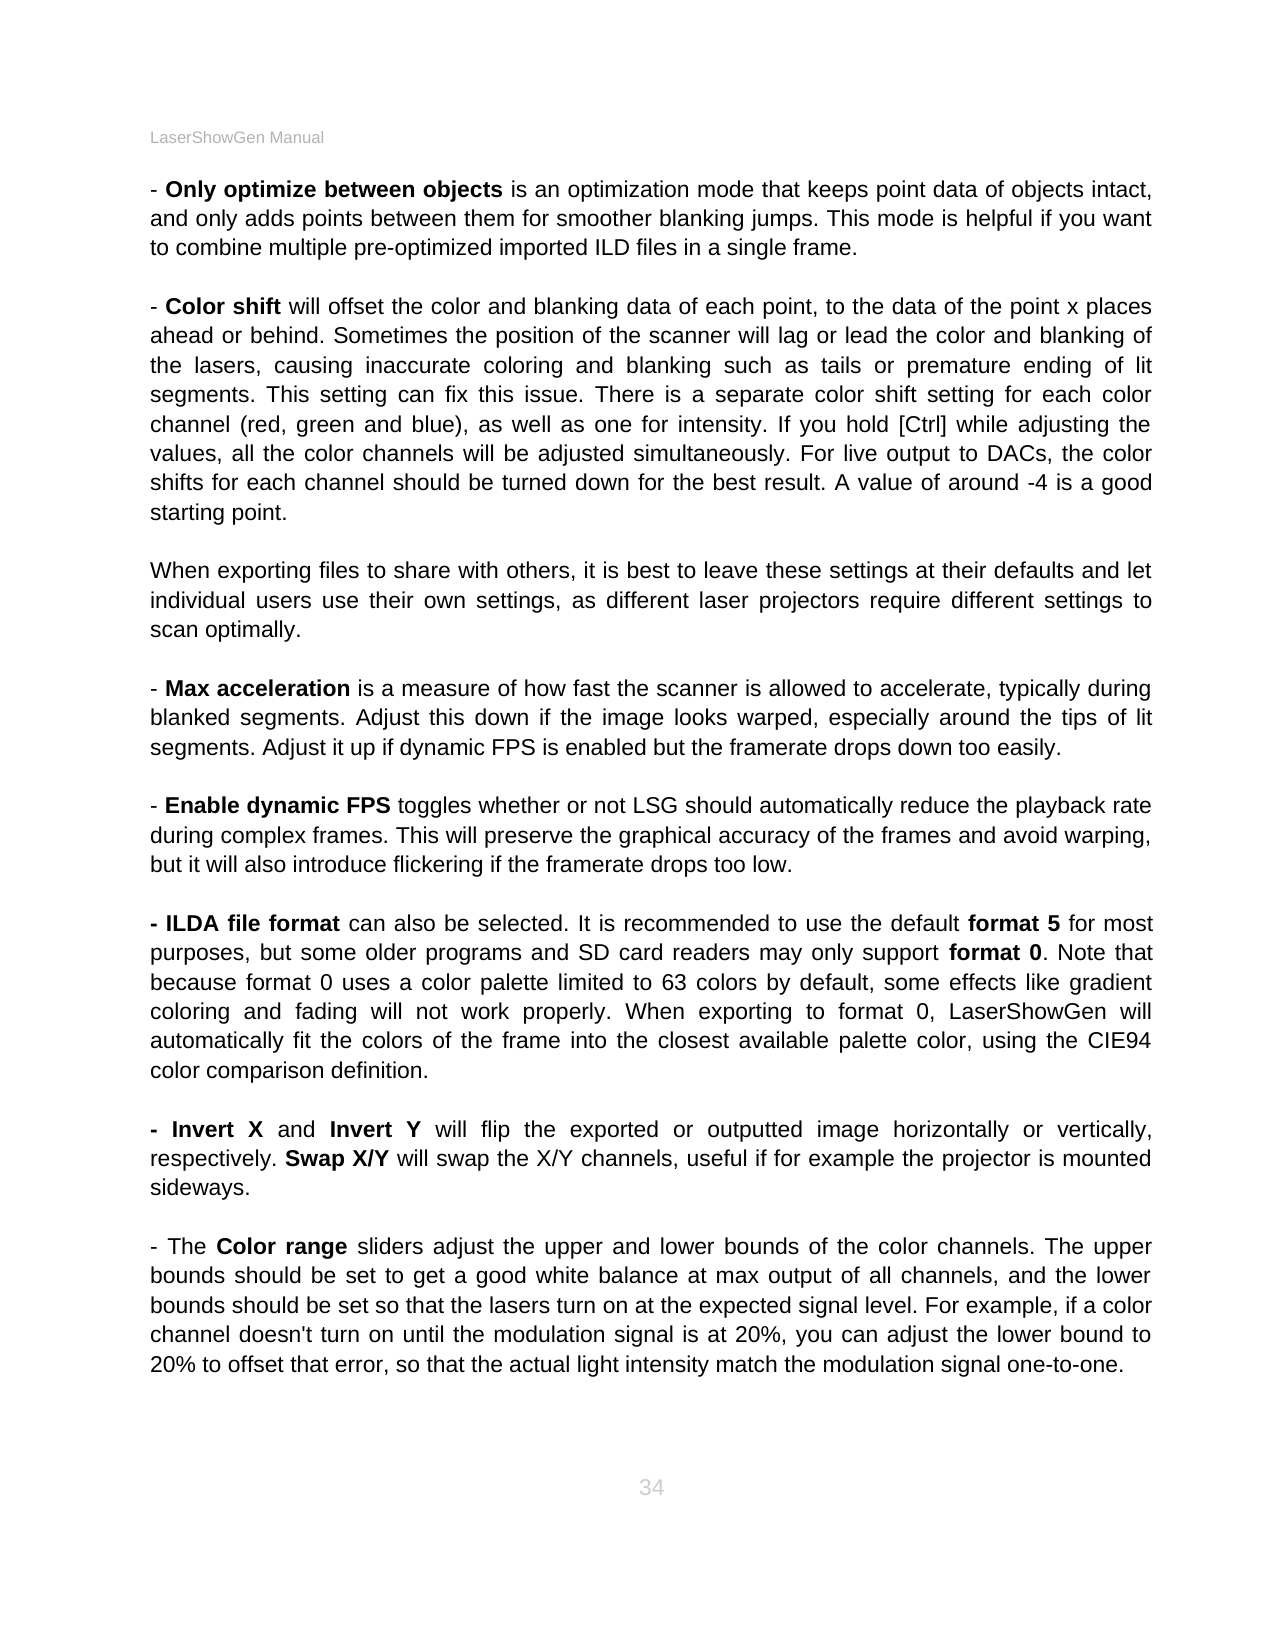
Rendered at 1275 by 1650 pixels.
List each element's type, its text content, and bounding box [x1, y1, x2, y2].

text - Enable dynamic FPS toggles whether or not LSG should automatically reduce the playback rate during complex frames. This will preserve the graphical accuracy of the frames and avoid warping, but it will also introduce flickering if the framerate drops too low. [150, 793, 1153, 877]
text - ILDA file format can also be selected. It is recommended to use the default format 5 for most purposes, but some older programs and SD card readers may only support format 0. Note that because format 0 uses a color palette limited to 63 colors by default, some effects like gradient coloring and fading will not work properly. When exporting to format 0, LaserShowGen will automatically fit the colors of the frame into the closest available palette color, using the CIE94 color comparison definition. [150, 911, 1153, 1083]
text - Invert X and Invert Y will flip the exported or outputted image horizontally or vertically, respectively. Swap X/Y will swap the X/Y channels, useful if for example the projector is mounted sideways. [150, 1116, 1153, 1201]
text - Only optimize between objects is an optimization mode that keeps point data of objects intact, and only adds points between them for smoother blanking jumps. This mode is helpful if you want to combine multiple pre-optimized imported ILD files in a single frame. [150, 176, 1153, 261]
text - Max acceleration is a measure of how fast the scanner is allowed to accelerate, typically during blanked segments. Adjust this down if the image looks warped, especially around the tips of lit segments. Adjust it up if dynamic FPS is enabled but the framerate drops down too easily. [150, 676, 1153, 760]
text - The Color range sliders adjust the upper and lower bounds of the color channels. The upper bounds should be set to get a good white balance at max output of all channels, and the lower bounds should be set so that the lasers turn on at the expected signal level. For example, if a color channel doesn't turn on until the modulation signal is at 20%, you can adjust the lower bound to 20% to offset that error, so that the actual light intensity match the modulation signal one-to-one. [150, 1234, 1153, 1377]
text - Color shift will offset the color and blanking data of each point, to the data of the point x places ahead or behind. Sometimes the position of the scanner will lag or lead the color and blanking of the lasers, causing inaccurate coloring and blanking such as tails or premature ending of lit segments. This setting can fix this issue. There is a separate color shift setting for each color channel (red, green and blue), as well as one for intensity. If you hold [Ctrl] while adjusting the values, all the color channels will be adjusted simultaneously. For live output to DACs, the color shifts for each channel should be turned down for the best result. A value of around -4 is a good starting point. [150, 294, 1153, 525]
text When exporting files to share with others, it is best to leave these settings at their defaults and let individual users use their own settings, as different laser projectors require different settings to scan optimally. [150, 558, 1153, 642]
